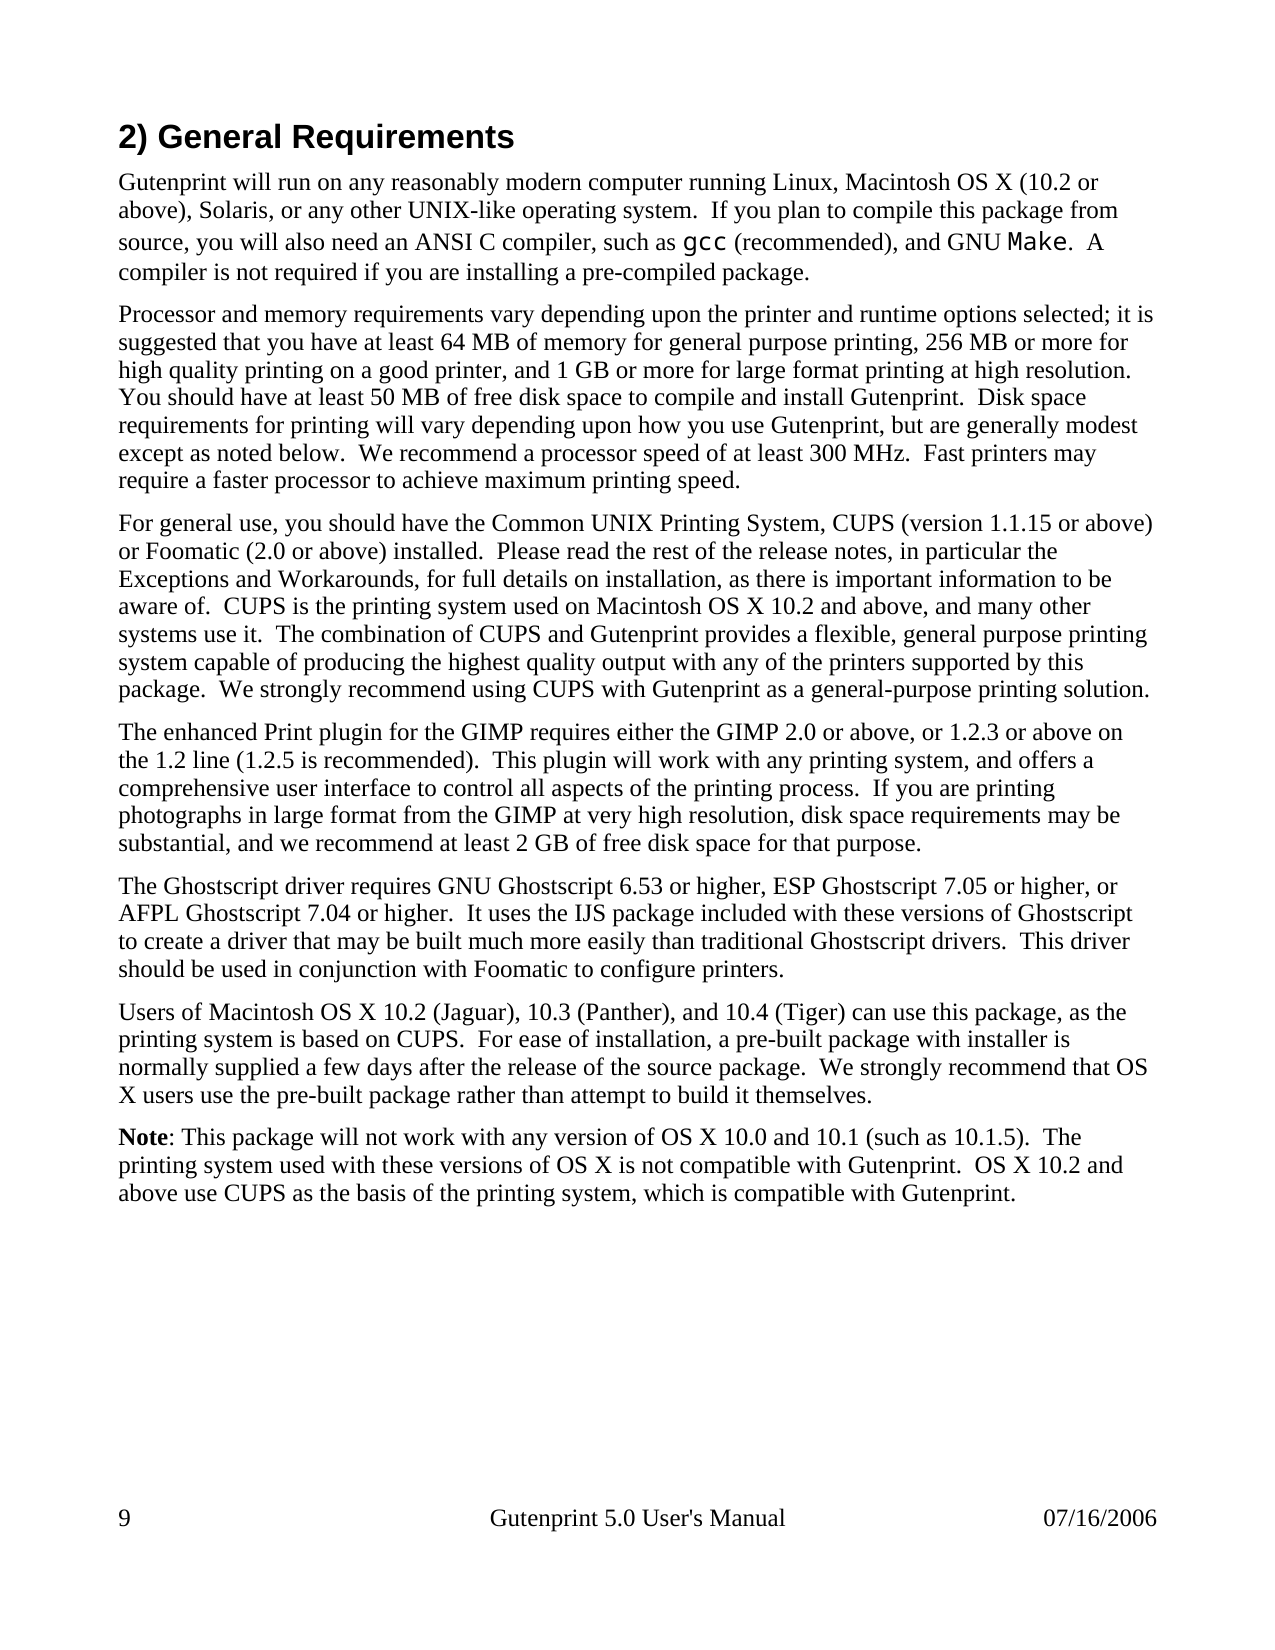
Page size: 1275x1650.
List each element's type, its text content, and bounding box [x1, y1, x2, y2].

text Users of Macintosh OS X 10.2 (Jaguar), 10.3 (Panther), and 10.4 (Tiger) can use this package, as the printing system is based on CUPS. For ease of installation, a pre-built package with installer is normally supplied a few days after the release of the source package. We strongly recommend that OS X users use the pre-built package rather than attempt to build it themselves. [118, 998, 1157, 1108]
text Note: This package will not work with any version of OS X 10.0 and 10.1 (such as 10.1.5). The printing system used with these versions of OS X is not compatible with Gutenprint. OS X 10.2 and above use CUPS as the basis of the printing system, which is compatible with Gutenprint. [118, 1123, 1157, 1207]
text The Ghostscript driver requires GNU Ghostscript 6.53 or higher, ESP Ghostscript 7.05 or higher, or AFPL Ghostscript 7.04 or higher. It uses the IJS package included with these versions of Ghostscript to create a driver that may be built much more easily than traditional Ghostscript drivers. This driver should be used in conjunction with Foomatic to configure printers. [118, 872, 1157, 983]
text Processor and memory requirements vary depending upon the printer and runtime options selected; it is suggested that you have at least 64 MB of memory for general purpose printing, 256 MB or more for high quality printing on a good printer, and 1 GB or more for large format printing at high resolution. You should have at least 50 MB of free disk space to compile and install Gutenprint. Disk space requirements for printing will vary depending upon how you use Gutenprint, but are generally modest except as noted below. We recommend a processor speed of at least 300 MHz. Fast printers may require a faster processor to achieve maximum printing speed. [118, 300, 1157, 494]
text For general use, you should have the Common UNIX Printing System, CUPS (version 1.1.15 or above) or Foomatic (2.0 or above) installed. Please read the rest of the release notes, in particular the Exceptions and Workarounds, for full details on installation, as there is important information to be aware of. CUPS is the printing system used on Macintosh OS X 10.2 and above, and many other systems use it. The combination of CUPS and Gutenprint provides a flexible, general purpose printing system capable of producing the highest quality output with any of the printers supported by this package. We strongly recommend using CUPS with Gutenprint as a general-purpose printing solution. [118, 509, 1157, 703]
subtitle General Requirements [118, 118, 1157, 156]
text Gutenprint will run on any reasonably modern computer running Linux, Macintosh OS X (10.2 or above), Solaris, or any other UNIX-like operating system. If you plan to compile this package from source, you will also need an ANSI C compiler, such as gcc (recommended), and GNU Make. A compiler is not required if you are installing a pre-compiled package. [118, 168, 1157, 285]
text The enhanced Print plugin for the GIMP requires either the GIMP 2.0 or above, or 1.2.3 or above on the 1.2 line (1.2.5 is recommended). This plugin will work with any printing system, and offers a comprehensive user interface to control all aspects of the printing process. If you are printing photographs in large format from the GIMP at very high resolution, disk space requirements may be substantial, and we recommend at least 2 GB of free disk space for that purpose. [118, 718, 1157, 857]
